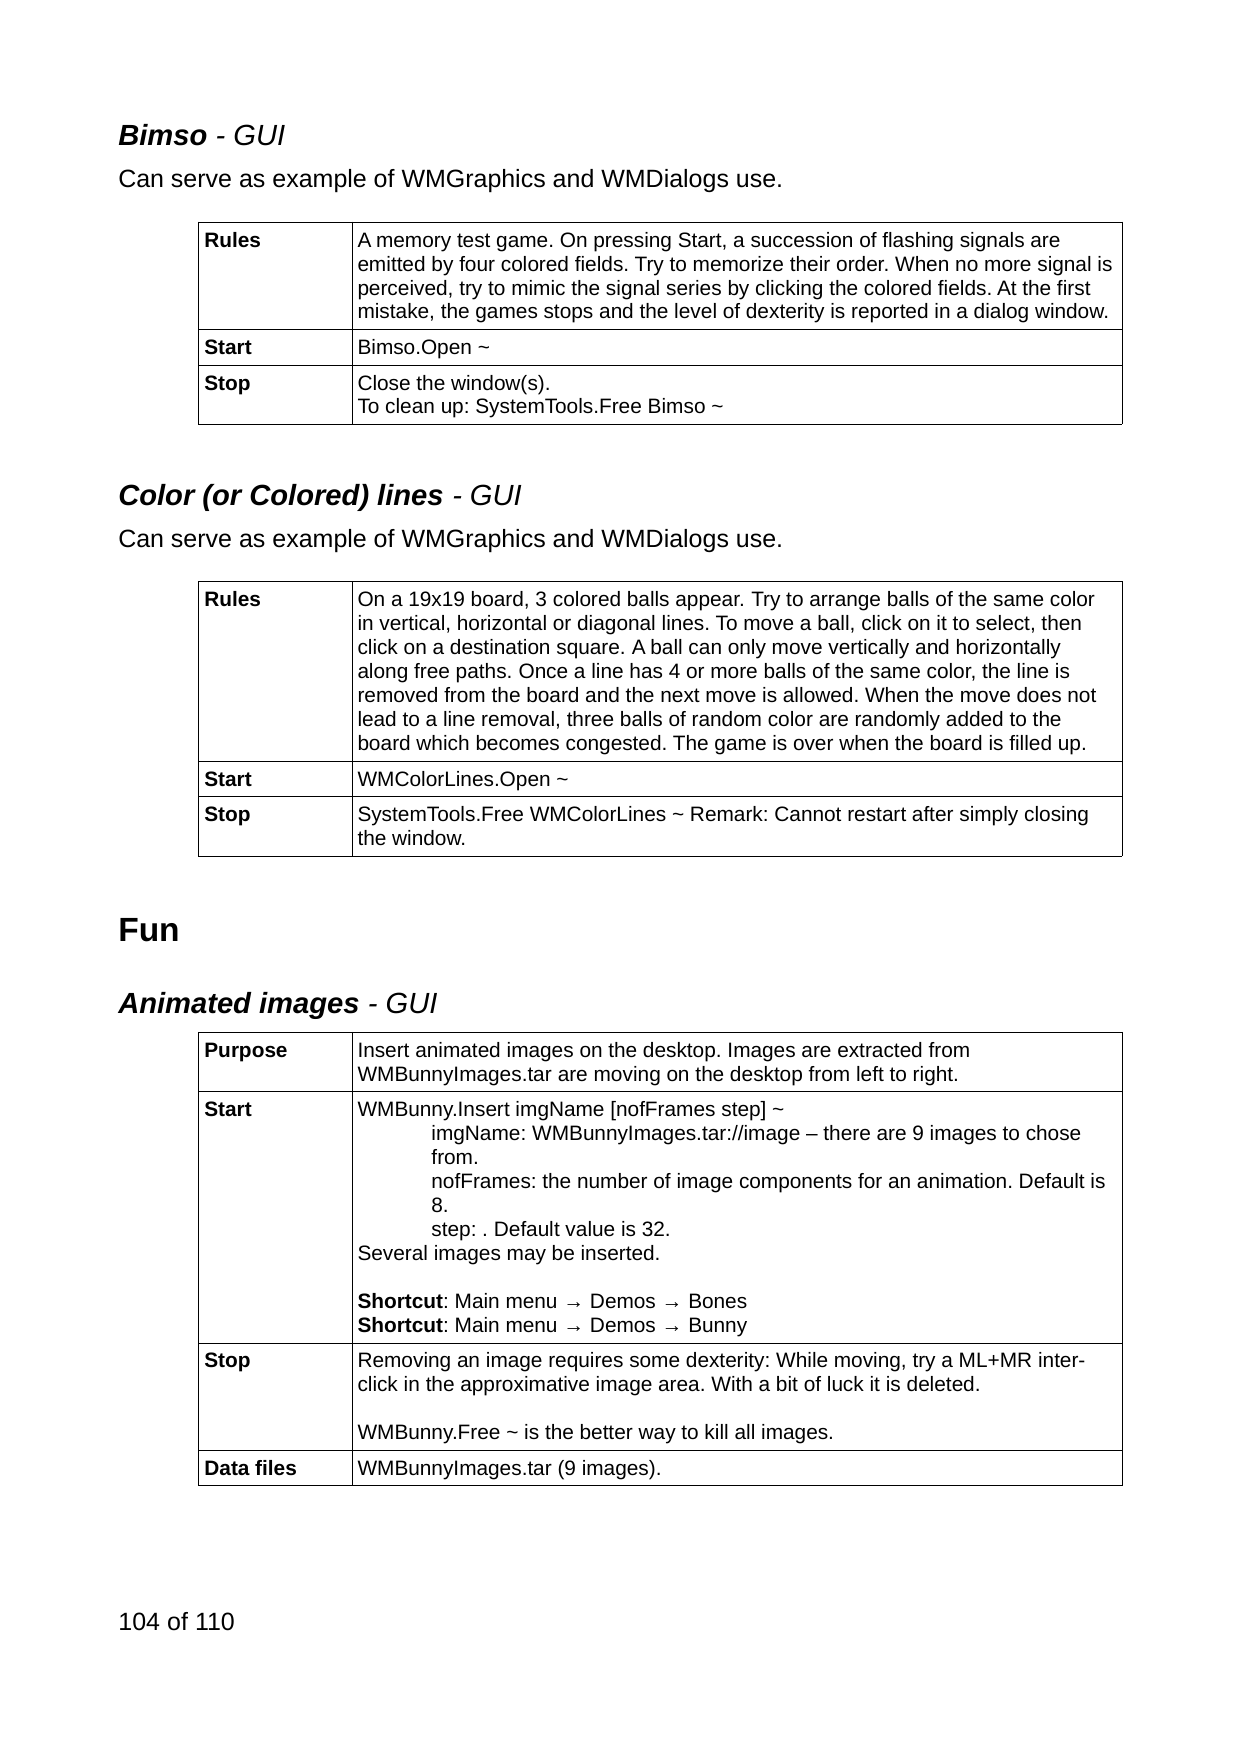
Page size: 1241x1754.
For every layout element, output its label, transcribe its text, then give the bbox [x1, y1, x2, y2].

subtitle Color (or Colored) lines - GUI [118, 478, 1122, 511]
table_cell Stop [199, 366, 352, 424]
table_cell Bimso.Open ~ [353, 330, 1122, 364]
table_cell Start [199, 762, 352, 796]
table_cell WMColorLines.Open ~ [353, 762, 1122, 796]
table_cell WMBunny.Insert imgName [nofFrames step] ~ imgName: WMBunnyImages.tar://image – there are 9 images to chose from. nofFrames: the number of image components for an animation. Default is 8. step: . Default value is 32. Several images may be inserted. Shortcut: Main menu → Demos → Bones Shortcut: Main menu → Demos → Bunny [353, 1092, 1122, 1342]
table_cell SystemTools.Free WMColorLines ~ Remark: Cannot restart after simply closing the window. [353, 797, 1122, 856]
subtitle Bimso - GUI [118, 118, 1122, 152]
table_header On a 19x19 board, 3 colored balls appear. Try to arrange balls of the same color in vertical, horizontal or diagonal lines. To move a ball, click on it to select, then click on a destination square. A ball can only move vertically and horizontally along free paths. Once a line has 4 or more balls of the same color, the line is removed from the board and the next move is allowed. When the move does not lead to a line removal, three balls of random color are randomly added to the board which becomes congested. The game is over when the board is filled up. [353, 582, 1122, 761]
table_cell Removing an image requires some dexterity: While moving, try a ML+MR inter-click in the approximative image area. With a bit of luck it is deleted. WMBunny.Free ~ is the better way to kill all images. [353, 1344, 1122, 1450]
table_header A memory test game. On pressing Start, a succession of flashing signals are emitted by four colored fields. Try to memorize their order. When no more signal is perceived, try to mimic the signal series by clicking the colored fields. At the first mistake, the games stops and the level of dexterity is reported in a dialog window. [353, 223, 1122, 329]
table_cell WMBunnyImages.tar (9 images). [353, 1451, 1122, 1485]
table_header Rules [199, 582, 352, 761]
table_header Insert animated images on the desktop. Images are extracted from WMBunnyImages.tar are moving on the desktop from left to right. [353, 1033, 1122, 1091]
table_cell Close the window(s). To clean up: SystemTools.Free Bimso ~ [353, 366, 1122, 424]
subtitle Fun [118, 909, 1122, 948]
table_cell Data files [199, 1451, 352, 1485]
table_header Purpose [199, 1033, 352, 1091]
table_header Rules [199, 223, 352, 329]
text Can serve as example of WMGraphics and WMDialogs use. [118, 524, 1122, 553]
table_cell Stop [199, 1344, 352, 1450]
table_cell Stop [199, 797, 352, 856]
subtitle Animated images - GUI [118, 986, 1122, 1019]
table_cell Start [199, 1092, 352, 1342]
text Can serve as example of WMGraphics and WMDialogs use. [118, 164, 1122, 193]
table_cell Start [199, 330, 352, 364]
